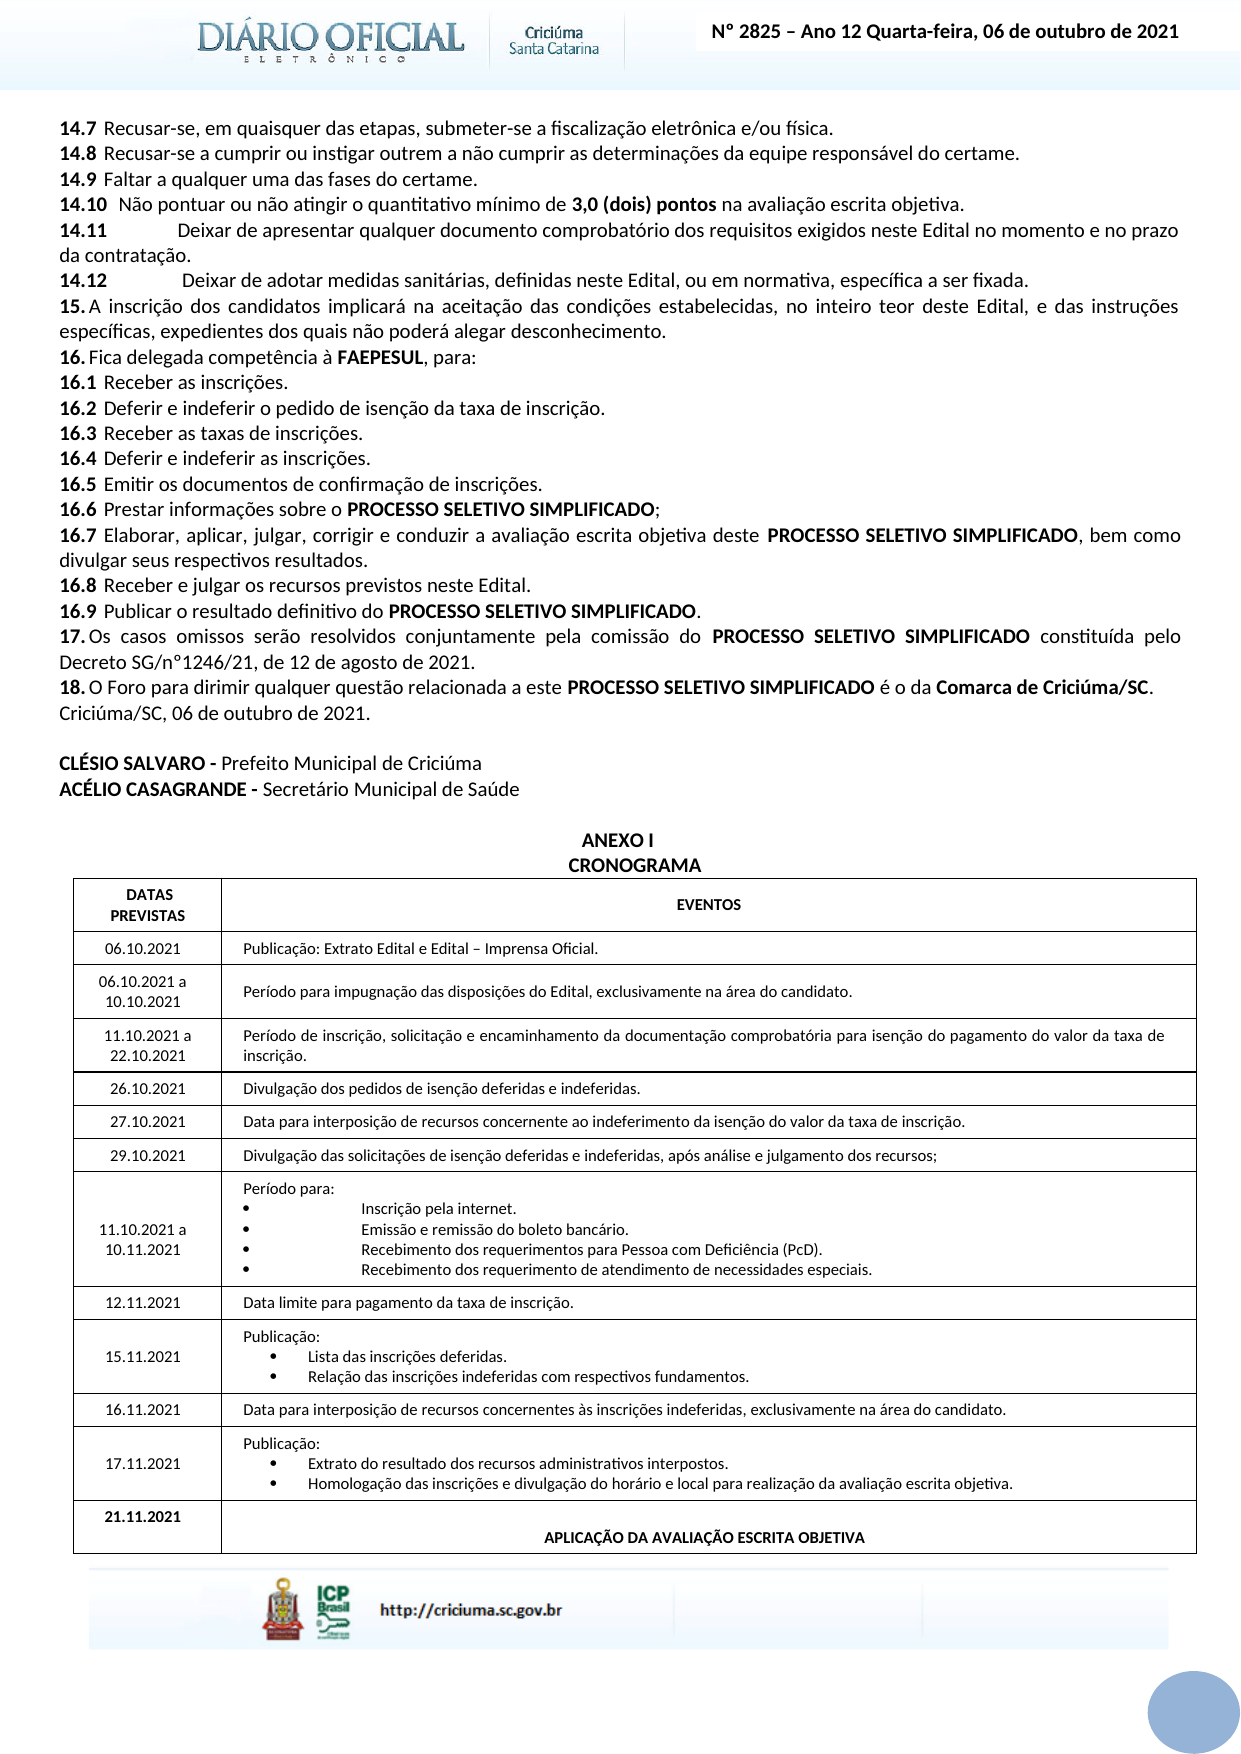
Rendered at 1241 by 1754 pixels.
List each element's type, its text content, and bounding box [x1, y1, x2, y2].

table_cell 27.10.2021 [74, 1106, 221, 1138]
text CLÉSIO SALVARO - Prefeito Municipal de Criciúma [59, 751, 1181, 776]
list Receber e julgar os recursos previstos neste Edital. [59, 573, 1181, 598]
list Faltar a qualquer uma das fases do certame. [59, 166, 1181, 191]
table_cell APLICAÇÃO DA AVALIAÇÃO ESCRITA OBJETIVA [222, 1501, 1196, 1553]
text CRONOGRAMA [89, 852, 1181, 878]
list Deferir e indeferir o pedido de isenção da taxa de inscrição. [59, 395, 1181, 420]
list Fica delegada competência à FAEPESUL, para: [59, 344, 1181, 369]
text ANEXO I [59, 827, 1181, 852]
table_cell 16.11.2021 [74, 1394, 221, 1426]
table_cell 06.10.2021 [74, 932, 221, 964]
list Receber as inscrições. [59, 369, 1181, 395]
text Criciúma/SC, 06 de outubro de 2021. [59, 700, 1181, 725]
list Deixar de apresentar qualquer documento comprobatório dos requisitos exigidos neste Edital no momento e no prazo da contratação. [59, 217, 1181, 268]
table_cell Período de inscrição, solicitação e encaminhamento da documentação comprobatória para isenção do pagamento do valor da taxa de inscrição. [222, 1019, 1196, 1071]
list Emitir os documentos de confirmação de inscrições. [59, 471, 1181, 496]
table_cell Data para interposição de recursos concernentes às inscrições indeferidas, exclusivamente na área do candidato. [222, 1394, 1196, 1426]
table_cell 11.10.2021 a 10.11.2021 [74, 1172, 221, 1286]
table_cell 26.10.2021 [74, 1073, 221, 1105]
table_cell Período para impugnação das disposições do Edital, exclusivamente na área do candidato. [222, 965, 1196, 1018]
text ACÉLIO CASAGRANDE - Secretário Municipal de Saúde [59, 776, 1181, 801]
table_cell 21.11.2021 [74, 1501, 221, 1553]
list Publicar o resultado definitivo do PROCESSO SELETIVO SIMPLIFICADO. [59, 598, 1181, 623]
table_cell Período para: Inscrição pela internet. Emissão e remissão do boleto bancário. Recebimento dos requerimentos para Pessoa com Deficiência (PcD). Recebimento dos requerimento de atendimento de necessidades especiais. [222, 1172, 1196, 1286]
table_cell 17.11.2021 [74, 1427, 221, 1500]
list Deixar de adotar medidas sanitárias, definidas neste Edital, ou em normativa, específica a ser fixada. [59, 268, 1181, 293]
table_cell 12.11.2021 [74, 1287, 221, 1319]
table_cell Data para interposição de recursos concernente ao indeferimento da isenção do valor da taxa de inscrição. [222, 1106, 1196, 1138]
list Não pontuar ou não atingir o quantitativo mínimo de 3,0 (dois) pontos na avaliação escrita objetiva. [59, 191, 1181, 217]
list A inscrição dos candidatos implicará na aceitação das condições estabelecidas, no inteiro teor deste Edital, e das instruções específicas, expedientes dos quais não poderá alegar desconhecimento. [59, 293, 1181, 344]
table_cell 11.10.2021 a 22.10.2021 [74, 1019, 221, 1071]
table_header EVENTOS [222, 879, 1196, 931]
list Deferir e indeferir as inscrições. [59, 446, 1181, 471]
list O Foro para dirimir qualquer questão relacionada a este PROCESSO SELETIVO SIMPLIFICADO é o da Comarca de Criciúma/SC. [59, 674, 1181, 700]
table_cell 06.10.2021 a 10.10.2021 [74, 965, 221, 1018]
table_cell Publicação: Extrato Edital e Edital – Imprensa Oficial. [222, 932, 1196, 964]
list Elaborar, aplicar, julgar, corrigir e conduzir a avaliação escrita objetiva deste PROCESSO SELETIVO SIMPLIFICADO, bem como divulgar seus respectivos resultados. [59, 522, 1181, 573]
table_header DATAS PREVISTAS [74, 879, 221, 931]
list Recusar-se a cumprir ou instigar outrem a não cumprir as determinações da equipe responsável do certame. [59, 141, 1181, 166]
list Os casos omissos serão resolvidos conjuntamente pela comissão do PROCESSO SELETIVO SIMPLIFICADO constituída pelo Decreto SG/nº1246/21, de 12 de agosto de 2021. [59, 623, 1181, 674]
table_cell Data limite para pagamento da taxa de inscrição. [222, 1287, 1196, 1319]
table_cell 29.10.2021 [74, 1139, 221, 1171]
table_cell Publicação: Extrato do resultado dos recursos administrativos interpostos. Homologação das inscrições e divulgação do horário e local para realização da avaliação escrita objetiva. [222, 1427, 1196, 1500]
list Receber as taxas de inscrições. [59, 420, 1181, 446]
list Recusar-se, em quaisquer das etapas, submeter-se a fiscalização eletrônica e/ou física. [59, 115, 1181, 141]
table_cell Publicação: Lista das inscrições deferidas. Relação das inscrições indeferidas com respectivos fundamentos. [222, 1320, 1196, 1393]
table_cell Divulgação das solicitações de isenção deferidas e indeferidas, após análise e julgamento dos recursos; [222, 1139, 1196, 1171]
table_cell 15.11.2021 [74, 1320, 221, 1393]
list Prestar informações sobre o PROCESSO SELETIVO SIMPLIFICADO; [59, 496, 1181, 522]
table_cell Divulgação dos pedidos de isenção deferidas e indeferidas. [222, 1073, 1196, 1105]
